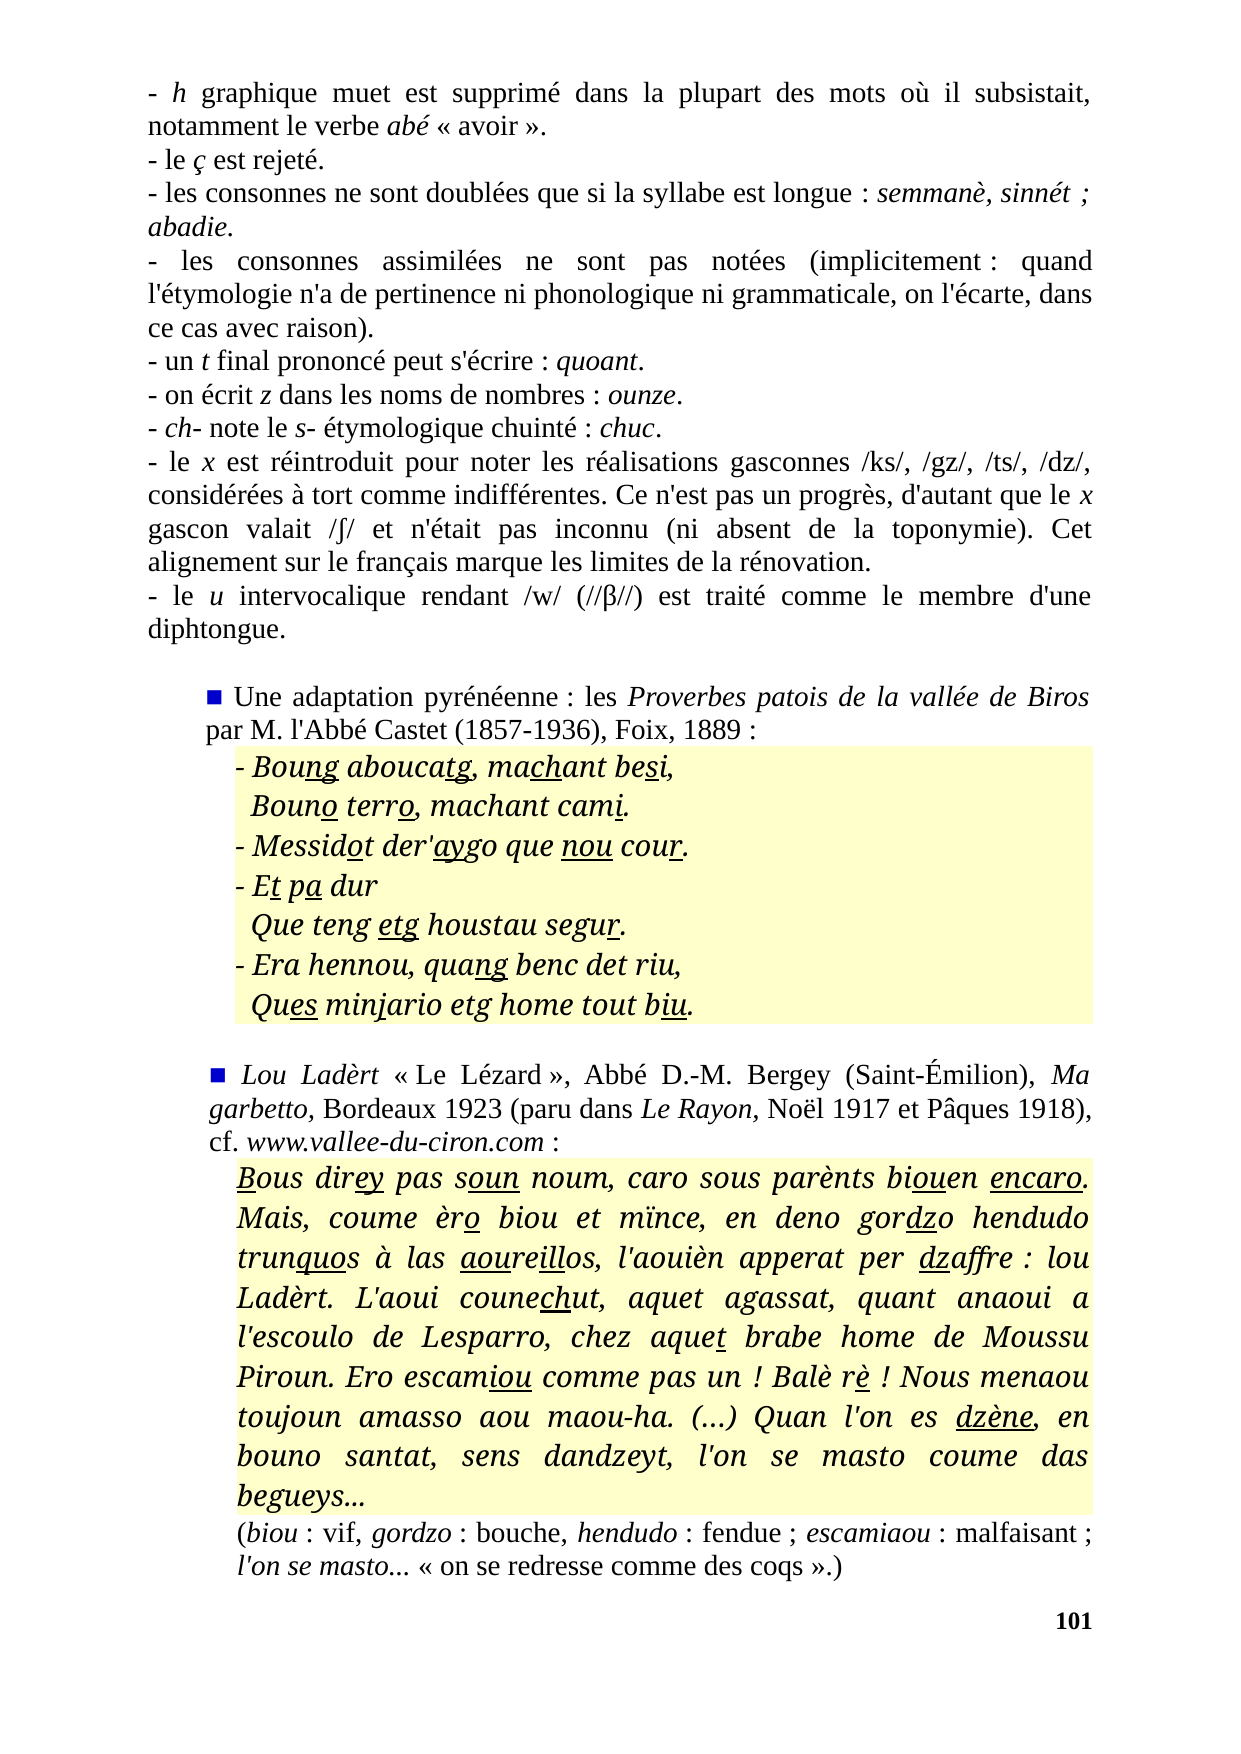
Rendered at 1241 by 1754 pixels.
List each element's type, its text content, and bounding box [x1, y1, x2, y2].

text - le x est réintroduit pour noter les réalisations gasconnes /ks/, /gz/, /ts/, /dz/, considérées à tort comme indifférentes. Ce n'est pas un progrès, d'autant que le x gascon valait /ʃ/ et n'était pas inconnu (ni absent de la toponymie). Cet alignement sur le français marque les limites de la rénovation. [148, 444, 1093, 578]
text - Boung aboucatg, machant besi, [235, 746, 1093, 786]
text Bous direy pas soun noum, caro sous parènts biouen encaro. Mais, coume èro biou et mïnce, en deno gordzo hendudo trunquos à las aoureillos, l'aouièn apperat per dzaffre : lou Ladèrt. L'aoui counechut, aquet agassat, quant anaoui a l'escoulo de Lesparro, chez aquet brabe home de Moussu Piroun. Ero escamiou comme pas un ! Balè rè ! Nous menaou toujoun amasso aou maou-ha. (…) Quan l'on es dzène, en bouno santat, sens dandzeyt, l'on se masto coume das begueys... [237, 1158, 1093, 1515]
text (biou : vif, gordzo : bouche, hendudo : fendue ; escamiaou : malfaisant ; l'on se masto... « on se redresse comme des coqs ».) [237, 1515, 1093, 1582]
text - un t final prononcé peut s'écrire : quoant. [148, 343, 1093, 377]
text - les consonnes ne sont doublées que si la syllabe est longue : semmanè, sinnét ; abadie. [148, 176, 1093, 243]
text Bouno terro, machant cami. [235, 786, 1093, 825]
text Que teng etg houstau segur. [235, 904, 1093, 944]
text - Messidot der'aygo que nou cour. [235, 825, 1093, 865]
text - le u intervocalique rendant /w/ (//β//) est traité comme le membre d'une diphtongue. [148, 578, 1093, 645]
text - Et pa dur [235, 865, 1093, 904]
text - le ç est rejeté. [148, 142, 1093, 176]
text - on écrit z dans les noms de nombres : ounze. [148, 377, 1093, 410]
text ■ Une adaptation pyrénéenne : les Proverbes patois de la vallée de Biros par M. l'Abbé Castet (1857-1936), Foix, 1889 : [205, 679, 1093, 746]
text - les consonnes assimilées ne sont pas notées (implicitement : quand l'étymologie n'a de pertinence ni phonologique ni grammaticale, on l'écarte, dans ce cas avec raison). [148, 243, 1093, 343]
text ■ Lou Ladèrt « Le Lézard », Abbé D.-M. Bergey (Saint-Émilion), Ma garbetto, Bordeaux 1923 (paru dans Le Rayon, Noël 1917 et Pâques 1918), cf. www.vallee-du-ciron.com : [209, 1057, 1093, 1158]
text - ch- note le s- étymologique chuinté : chuc. [148, 410, 1093, 444]
text - Era hennou, quang benc det riu, [235, 944, 1093, 984]
text Ques minjario etg home tout biu. [235, 984, 1093, 1024]
text - h graphique muet est supprimé dans la plupart des mots où il subsistait, notamment le verbe abé « avoir ». [148, 75, 1093, 142]
